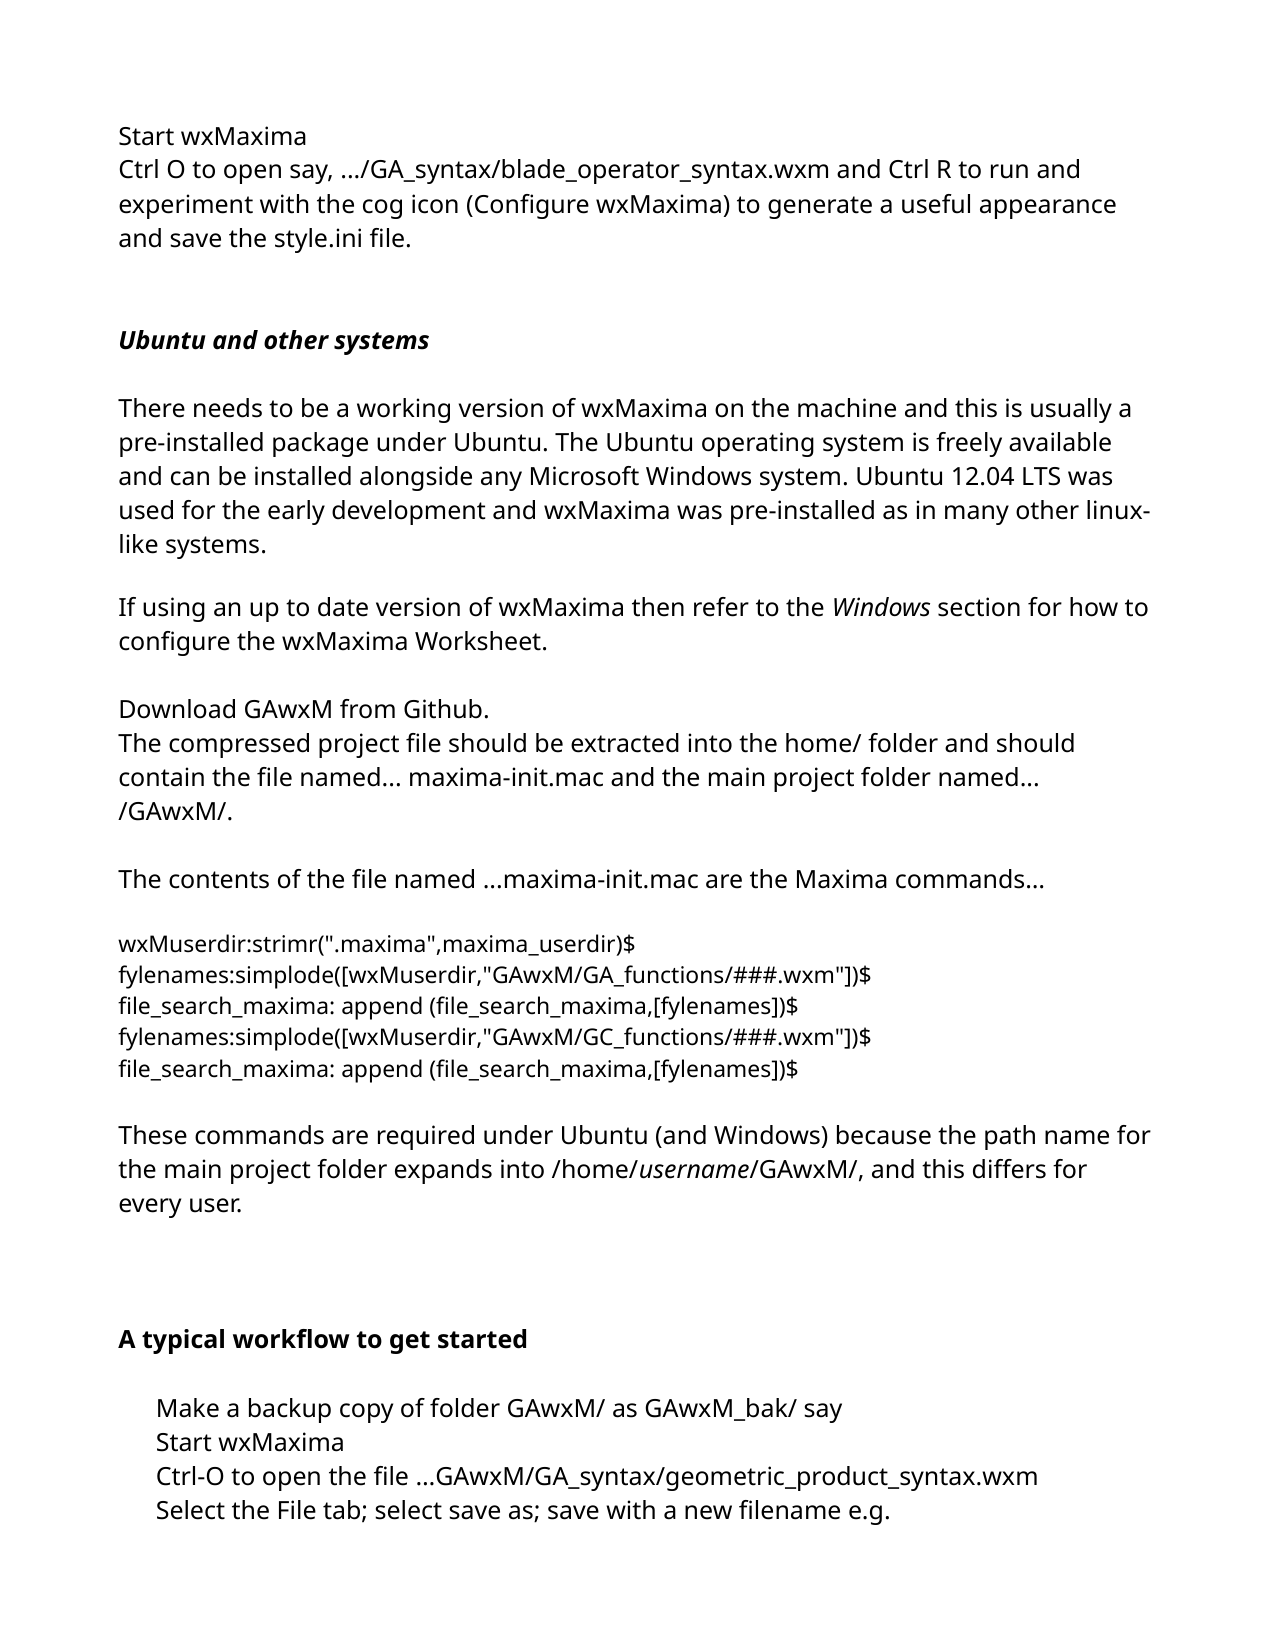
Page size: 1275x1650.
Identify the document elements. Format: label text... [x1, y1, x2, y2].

text file_search_maxima: append (file_search_maxima,[fylenames])$ [118, 990, 1157, 1021]
text If using an up to date version of wxMaxima then refer to the Windows section for how to configure the wxMaxima Worksheet. [118, 590, 1157, 658]
text The contents of the file named ...maxima-init.mac are the Maxima commands… [118, 862, 1157, 896]
text fylenames:simplode([wxMuserdir,"GAwxM/GA_functions/###.wxm"])$ [118, 959, 1157, 990]
text Download GAwxM from Github. [118, 692, 1157, 726]
text fylenames:simplode([wxMuserdir,"GAwxM/GC_functions/###.wxm"])$ [118, 1021, 1157, 1052]
text The compressed project file should be extracted into the home/ folder and should contain the file named... maxima-init.mac and the main project folder named... /GAwxM/. [118, 726, 1157, 828]
text Start wxMaxima [156, 1424, 1157, 1458]
text Ctrl O to open say, .../GA_syntax/blade_operator_syntax.wxm and Ctrl R to run and experiment with the cog icon (Configure wxMaxima) to generate a useful appearance and save the style.ini file. [118, 152, 1157, 254]
text Start wxMaxima [118, 118, 1157, 152]
text These commands are required under Ubuntu (and Windows) because the path name for the main project folder expands into /home/username/GAwxM/, and this differs for every user. [118, 1118, 1157, 1220]
text file_search_maxima: append (file_search_maxima,[fylenames])$ [118, 1052, 1157, 1084]
text A typical workflow to get started [118, 1322, 1157, 1356]
text wxMuserdir:strimr(".maxima",maxima_userdir)$ [118, 927, 1157, 959]
text Ctrl-O to open the file …GAwxM/GA_syntax/geometric_product_syntax.wxm [156, 1458, 1157, 1492]
text Make a backup copy of folder GAwxM/ as GAwxM_bak/ say [156, 1390, 1157, 1424]
text Select the File tab; select save as; save with a new filename e.g. [156, 1492, 1157, 1527]
text Ubuntu and other systems [118, 322, 1157, 357]
text There needs to be a working version of wxMaxima on the machine and this is usually a pre-installed package under Ubuntu. The Ubuntu operating system is freely available and can be installed alongside any Microsoft Windows system. Ubuntu 12.04 LTS was used for the early development and wxMaxima was pre-installed as in many other linux-like systems. [118, 391, 1157, 561]
